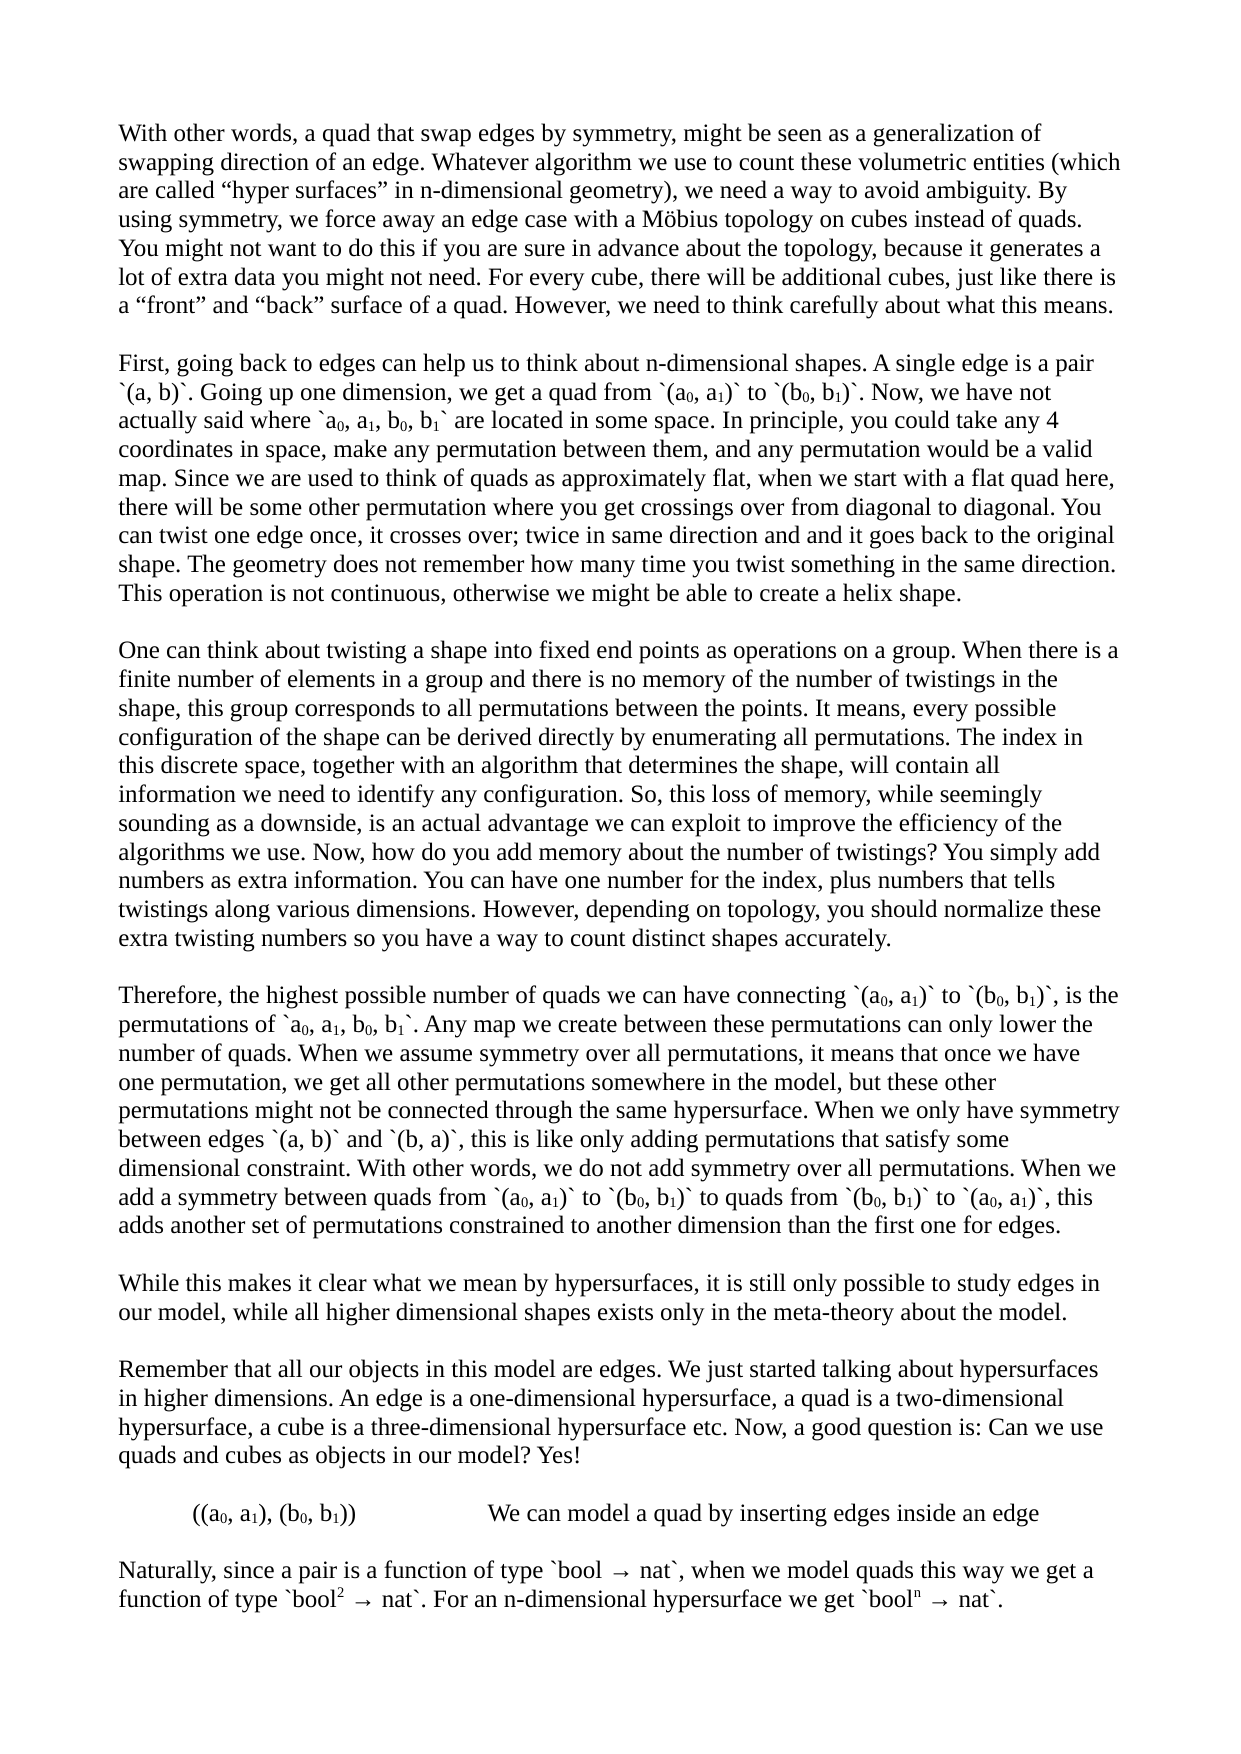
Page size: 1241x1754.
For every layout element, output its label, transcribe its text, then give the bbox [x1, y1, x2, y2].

text Remember that all our objects in this model are edges. We just started talking about hypersurfaces in higher dimensions. An edge is a one-dimensional hypersurface, a quad is a two-dimensional hypersurface, a cube is a three-dimensional hypersurface etc. Now, a good question is: Can we use quads and cubes as objects in our model? Yes! [118, 1354, 1122, 1469]
text Naturally, since a pair is a function of type `bool → nat`, when we model quads this way we get a function of type `bool2 → nat`. For an n-dimensional hypersurface we get `booln → nat`. [118, 1556, 1122, 1613]
text While this makes it clear what we mean by hypersurfaces, it is still only possible to study edges in our model, while all higher dimensional shapes exists only in the meta-theory about the model. [118, 1268, 1122, 1326]
text Therefore, the highest possible number of quads we can have connecting `(a0, a1)` to `(b0, b1)`, is the permutations of `a0, a1, b0, b1`. Any map we create between these permutations can only lower the number of quads. When we assume symmetry over all permutations, it means that once we have one permutation, we get all other permutations somewhere in the model, but these other permutations might not be connected through the same hypersurface. When we only have symmetry between edges `(a, b)` and `(b, a)`, this is like only adding permutations that satisfy some dimensional constraint. With other words, we do not add symmetry over all permutations. When we add a symmetry between quads from `(a0, a1)` to `(b0, b1)` to quads from `(b0, b1)` to `(a0, a1)`, this adds another set of permutations constrained to another dimension than the first one for edges. [118, 981, 1122, 1239]
text One can think about twisting a shape into fixed end points as operations on a group. When there is a finite number of elements in a group and there is no memory of the number of twistings in the shape, this group corresponds to all permutations between the points. It means, every possible configuration of the shape can be derived directly by enumerating all permutations. The index in this discrete space, together with an algorithm that determines the shape, will contain all information we need to identify any configuration. So, this loss of memory, while seemingly sounding as a downside, is an actual advantage we can exploit to improve the efficiency of the algorithms we use. Now, how do you add memory about the number of twistings? You simply add numbers as extra information. You can have one number for the index, plus numbers that tells twistings along various dimensions. However, depending on topology, you should normalize these extra twisting numbers so you have a way to count distinct shapes accurately. [118, 636, 1122, 952]
text With other words, a quad that swap edges by symmetry, might be seen as a generalization of swapping direction of an edge. Whatever algorithm we use to count these volumetric entities (which are called “hyper surfaces” in n-dimensional geometry), we need a way to avoid ambiguity. By using symmetry, we force away an edge case with a Möbius topology on cubes instead of quads. You might not want to do this if you are sure in advance about the topology, because it generates a lot of extra data you might not need. For every cube, there will be additional cubes, just like there is a “front” and “back” surface of a quad. However, we need to think carefully about what this means. [118, 118, 1122, 319]
text First, going back to edges can help us to think about n-dimensional shapes. A single edge is a pair `(a, b)`. Going up one dimension, we get a quad from `(a0, a1)` to `(b0, b1)`. Now, we have not actually said where `a0, a1, b0, b1` are located in some space. In principle, you could take any 4 coordinates in space, make any permutation between them, and any permutation would be a valid map. Since we are used to think of quads as approximately flat, when we start with a flat quad here, there will be some other permutation where you get crossings over from diagonal to diagonal. You can twist one edge once, it crosses over; twice in same direction and and it goes back to the original shape. The geometry does not remember how many time you twist something in the same direction. This operation is not continuous, otherwise we might be able to create a helix shape. [118, 348, 1122, 607]
text ((a0, a1), (b0, b1)) We can model a quad by inserting edges inside an edge [118, 1498, 1122, 1527]
